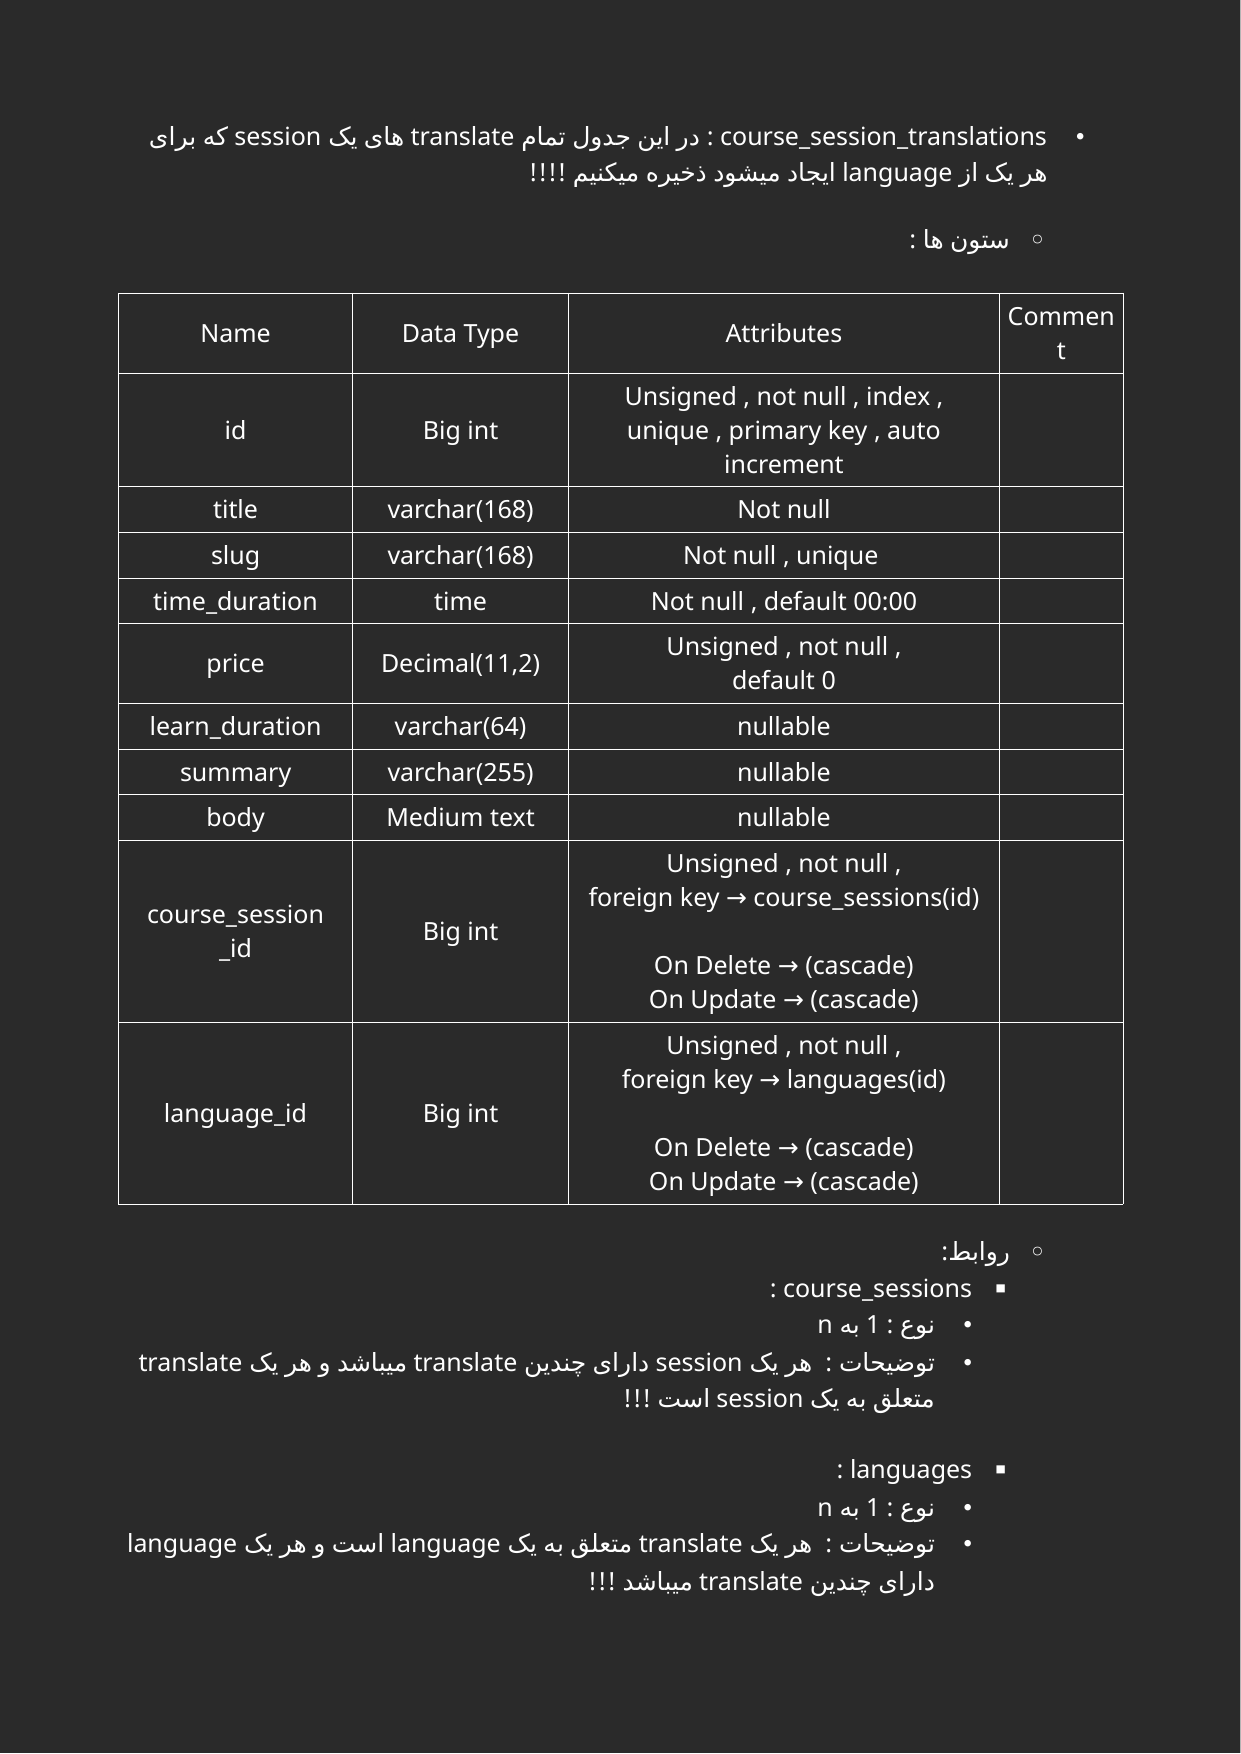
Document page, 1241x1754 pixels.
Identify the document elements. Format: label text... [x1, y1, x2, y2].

table_cell body [119, 795, 352, 840]
table_cell language_id [119, 1023, 352, 1203]
table_cell learn_duration [119, 704, 352, 748]
table_cell Unsigned , not null , index , unique , primary key , auto increment [569, 374, 999, 486]
table_cell [1000, 487, 1123, 532]
table_header Comment [1000, 294, 1123, 372]
table_cell varchar(255) [353, 750, 568, 794]
table_cell Unsigned , not null , foreign key → course_sessions(id) On Delete → (cascade) On Update → (cascade) [569, 841, 999, 1022]
table_header Data Type [353, 294, 568, 372]
table_cell Big int [353, 1023, 568, 1203]
table_cell nullable [569, 795, 999, 840]
list نوع : 1 به n [118, 1307, 972, 1344]
table_cell title [119, 487, 352, 532]
table_cell Unsigned , not null , foreign key → languages(id) On Delete → (cascade) On Update → (cascade) [569, 1023, 999, 1203]
list languages : [118, 1452, 1010, 1489]
list نوع :‌ 1 به n [118, 1489, 972, 1526]
table_cell nullable [569, 750, 999, 794]
table_cell price [119, 624, 352, 703]
table_cell Big int [353, 374, 568, 486]
table_cell [1000, 533, 1123, 577]
list course_sessions : [118, 1270, 1010, 1307]
table_cell varchar(64) [353, 704, 568, 748]
table_cell [1000, 704, 1123, 748]
table_cell Not null , default 00:00 [569, 579, 999, 623]
list ستون ها : [118, 226, 1047, 259]
table_cell [1000, 624, 1123, 703]
table_cell Unsigned , not null , default 0 [569, 624, 999, 703]
table_cell course_session _id [119, 841, 352, 1022]
table_cell time_duration [119, 579, 352, 623]
table_cell [1000, 795, 1123, 840]
list course_session_translations : در این جدول تمام translate های یک session که برای هر یک از language ایجاد میشود ذخیره میکنیم !!!! [118, 118, 1085, 192]
list توضیحات : هر یک translate متعلق به یک language است و هر یک language دارای چندین translate میباشد !!! [118, 1526, 972, 1600]
table_header Name [119, 294, 352, 372]
table_cell varchar(168) [353, 487, 568, 532]
list روابط‌: [118, 1238, 1047, 1270]
table_cell nullable [569, 704, 999, 748]
table_cell summary [119, 750, 352, 794]
table_cell [1000, 841, 1123, 1022]
table_cell varchar(168) [353, 533, 568, 577]
table_cell Big int [353, 841, 568, 1022]
table_cell Not null , unique [569, 533, 999, 577]
table_cell [1000, 750, 1123, 794]
table_cell Not null [569, 487, 999, 532]
table_header Attributes [569, 294, 999, 372]
table_cell id [119, 374, 352, 486]
table_cell [1000, 374, 1123, 486]
table_cell Decimal(11,2) [353, 624, 568, 703]
table_cell Medium text [353, 795, 568, 840]
table_cell [1000, 1023, 1123, 1203]
table_cell time [353, 579, 568, 623]
table_cell slug [119, 533, 352, 577]
list توضیحات : هر یک session دارای چندین translate میباشد و هر یک translate متعلق به یک session است !!! [118, 1344, 972, 1418]
table_cell [1000, 579, 1123, 623]
